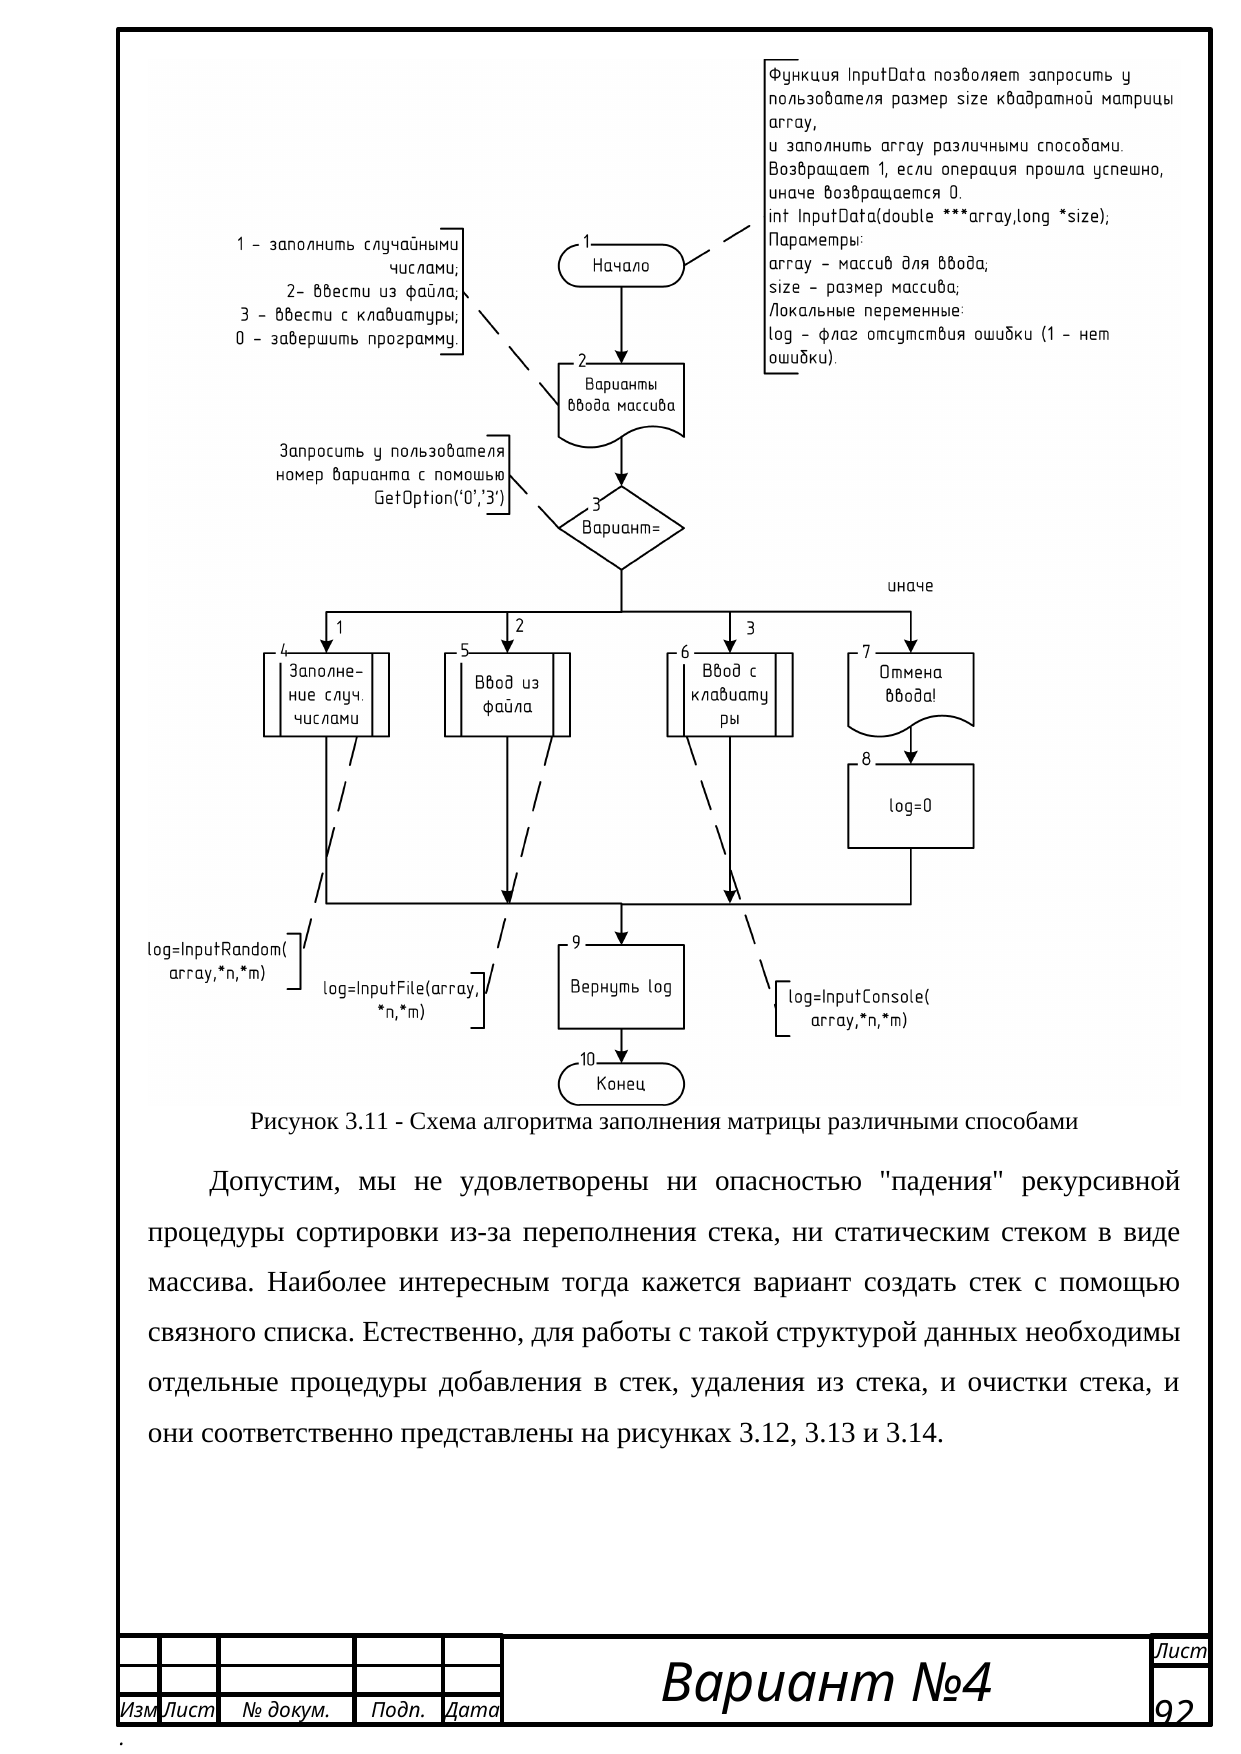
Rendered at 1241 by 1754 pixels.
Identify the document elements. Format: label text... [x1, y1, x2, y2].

picture [147, 59, 1182, 1106]
text Рисунок 3.11 - Схема алгоритма заполнения матрицы различными способами [148, 1106, 1181, 1134]
text Допустим, мы не удовлетворены ни опасностью "падения" рекурсивной процедуры сортировки из-за переполнения стека, ни статическим стеком в виде массива. Наиболее интересным тогда кажется вариант создать стек с помощью связного списка. Естественно, для работы с такой структурой данных необходимы отдельные процедуры добавления в стек, удаления из стека, и очистки стека, и они соответственно представлены на рисунках 3.12, 3.13 и 3.14. [148, 1163, 1181, 1448]
